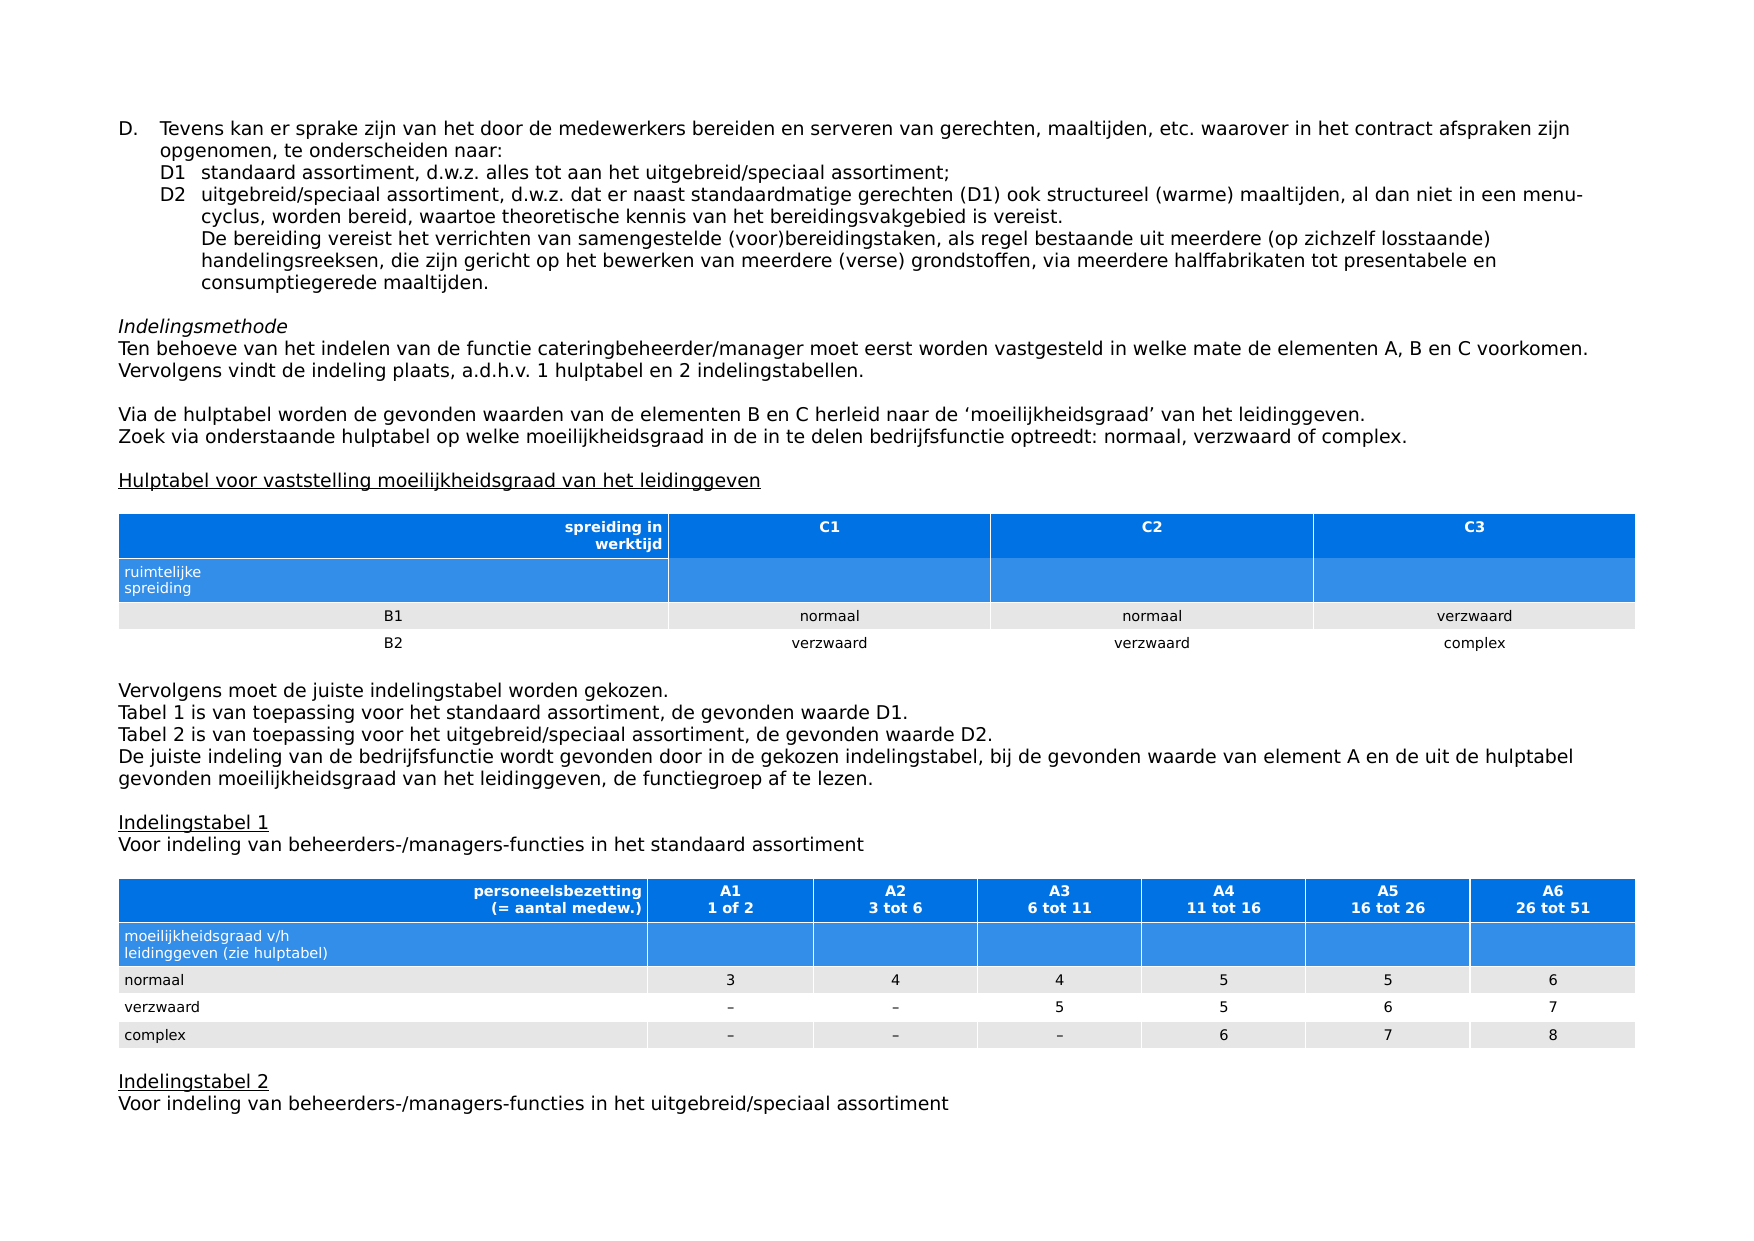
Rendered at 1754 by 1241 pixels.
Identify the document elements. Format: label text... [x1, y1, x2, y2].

table_header spreiding in werktijd [119, 514, 668, 558]
text Indelingstabel 1 [118, 812, 1636, 833]
table_cell – [648, 1022, 813, 1048]
text Voor indeling van beheerders-/managers-functies in het standaard assortiment [118, 833, 1636, 856]
table_cell 6 [1142, 1022, 1305, 1048]
table_header C3 [1314, 514, 1635, 558]
table_cell ruimtelijke spreiding [119, 559, 668, 602]
table_cell verzwaard [1314, 603, 1635, 629]
table_cell 7 [1471, 995, 1635, 1021]
table_header personeelsbezetting (= aantal medew.) [119, 879, 647, 922]
table_cell [814, 923, 977, 966]
text D. Tevens kan er sprake zijn van het door de medewerkers bereiden en serveren van gerechten, maaltijden, etc. waarover in het contract afspraken zijn opgenomen, te onderscheiden naar: [118, 118, 1636, 162]
text Voor indeling van beheerders-/managers-functies in het uitgebreid/speciaal assortiment [118, 1093, 1636, 1115]
table_cell [978, 923, 1141, 966]
table_cell 5 [978, 995, 1141, 1021]
table_cell normaal [991, 603, 1313, 629]
table_cell B2 [119, 631, 668, 657]
table_cell 4 [978, 967, 1141, 993]
table_header C2 [991, 514, 1313, 558]
table_header A4 11 tot 16 [1142, 879, 1305, 922]
text Vervolgens vindt de indeling plaats, a.d.h.v. 1 hulptabel en 2 indelingstabellen. [118, 360, 1636, 382]
text D2 uitgebreid/speciaal assortiment, d.w.z. dat er naast standaardmatige gerechten (D1) ook structureel (warme) maaltijden, al dan niet in een menu-cyclus, worden bereid, waartoe theoretische kennis van het bereidingsvakgebied is vereist. [159, 184, 1636, 228]
text Hulptabel voor vaststelling moeilijkheidsgraad van het leidinggeven [118, 469, 1636, 491]
table_header A3 6 tot 11 [978, 879, 1141, 922]
text De juiste indeling van de bedrijfsfunctie wordt gevonden door in de gekozen indelingstabel, bij de gevonden waarde van element A en de uit de hulptabel gevonden moeilijkheidsgraad van het leidinggeven, de functiegroep af te lezen. [118, 746, 1636, 790]
table_cell complex [119, 1022, 647, 1048]
table_cell 5 [1142, 967, 1305, 993]
table_cell – [814, 995, 977, 1021]
table_cell 5 [1306, 967, 1469, 993]
table_cell verzwaard [669, 631, 990, 657]
table_cell [1306, 923, 1469, 966]
text Ten behoeve van het indelen van de functie cateringbeheerder/manager moet eerst worden vastgesteld in welke mate de elementen A, B en C voorkomen. [118, 338, 1636, 360]
table_cell 7 [1306, 1022, 1469, 1048]
table_header A1 1 of 2 [648, 879, 813, 922]
table_cell 8 [1471, 1022, 1635, 1048]
table_cell [1142, 923, 1305, 966]
table_cell 6 [1306, 995, 1469, 1021]
table_cell – [978, 1022, 1141, 1048]
table_header C1 [669, 514, 990, 558]
table_cell – [648, 995, 813, 1021]
table_cell verzwaard [119, 995, 647, 1021]
table_cell normaal [669, 603, 990, 629]
text Via de hulptabel worden de gevonden waarden van de elementen B en C herleid naar de ‘moeilijkheidsgraad’ van het leidinggeven. [118, 404, 1636, 426]
text D1 standaard assortiment, d.w.z. alles tot aan het uitgebreid/speciaal assortiment; [159, 162, 1636, 184]
table_header A6 26 tot 51 [1471, 879, 1635, 922]
table_cell 3 [648, 967, 813, 993]
text Tabel 2 is van toepassing voor het uitgebreid/speciaal assortiment, de gevonden waarde D2. [118, 724, 1636, 746]
table_cell verzwaard [991, 631, 1313, 657]
text Indelingstabel 2 [118, 1071, 1636, 1093]
table_cell 5 [1142, 995, 1305, 1021]
text Vervolgens moet de juiste indelingstabel worden gekozen. [118, 680, 1636, 702]
table_cell [1471, 923, 1635, 966]
table_cell complex [1314, 631, 1635, 657]
table_cell 6 [1471, 967, 1635, 993]
table_cell – [814, 1022, 977, 1048]
text Tabel 1 is van toepassing voor het standaard assortiment, de gevonden waarde D1. [118, 702, 1636, 724]
table_cell B1 [119, 603, 668, 629]
table_cell [648, 923, 813, 966]
table_cell 4 [814, 967, 977, 993]
text Zoek via onderstaande hulptabel op welke moeilijkheidsgraad in de in te delen bedrijfsfunctie optreedt: normaal, verzwaard of complex. [118, 426, 1636, 448]
table_cell moeilijkheidsgraad v/h leidinggeven (zie hulptabel) [119, 923, 647, 966]
text Indelingsmethode [118, 316, 1636, 338]
table_header A5 16 tot 26 [1306, 879, 1469, 922]
table_header A2 3 tot 6 [814, 879, 977, 922]
text De bereiding vereist het verrichten van samengestelde (voor)bereidingstaken, als regel bestaande uit meerdere (op zichzelf losstaande) handelingsreeksen, die zijn gericht op het bewerken van meerdere (verse) grondstoffen, via meerdere halffabrikaten tot presentabele en consumptiegerede maaltijden. [201, 228, 1636, 294]
table_cell normaal [119, 967, 647, 993]
